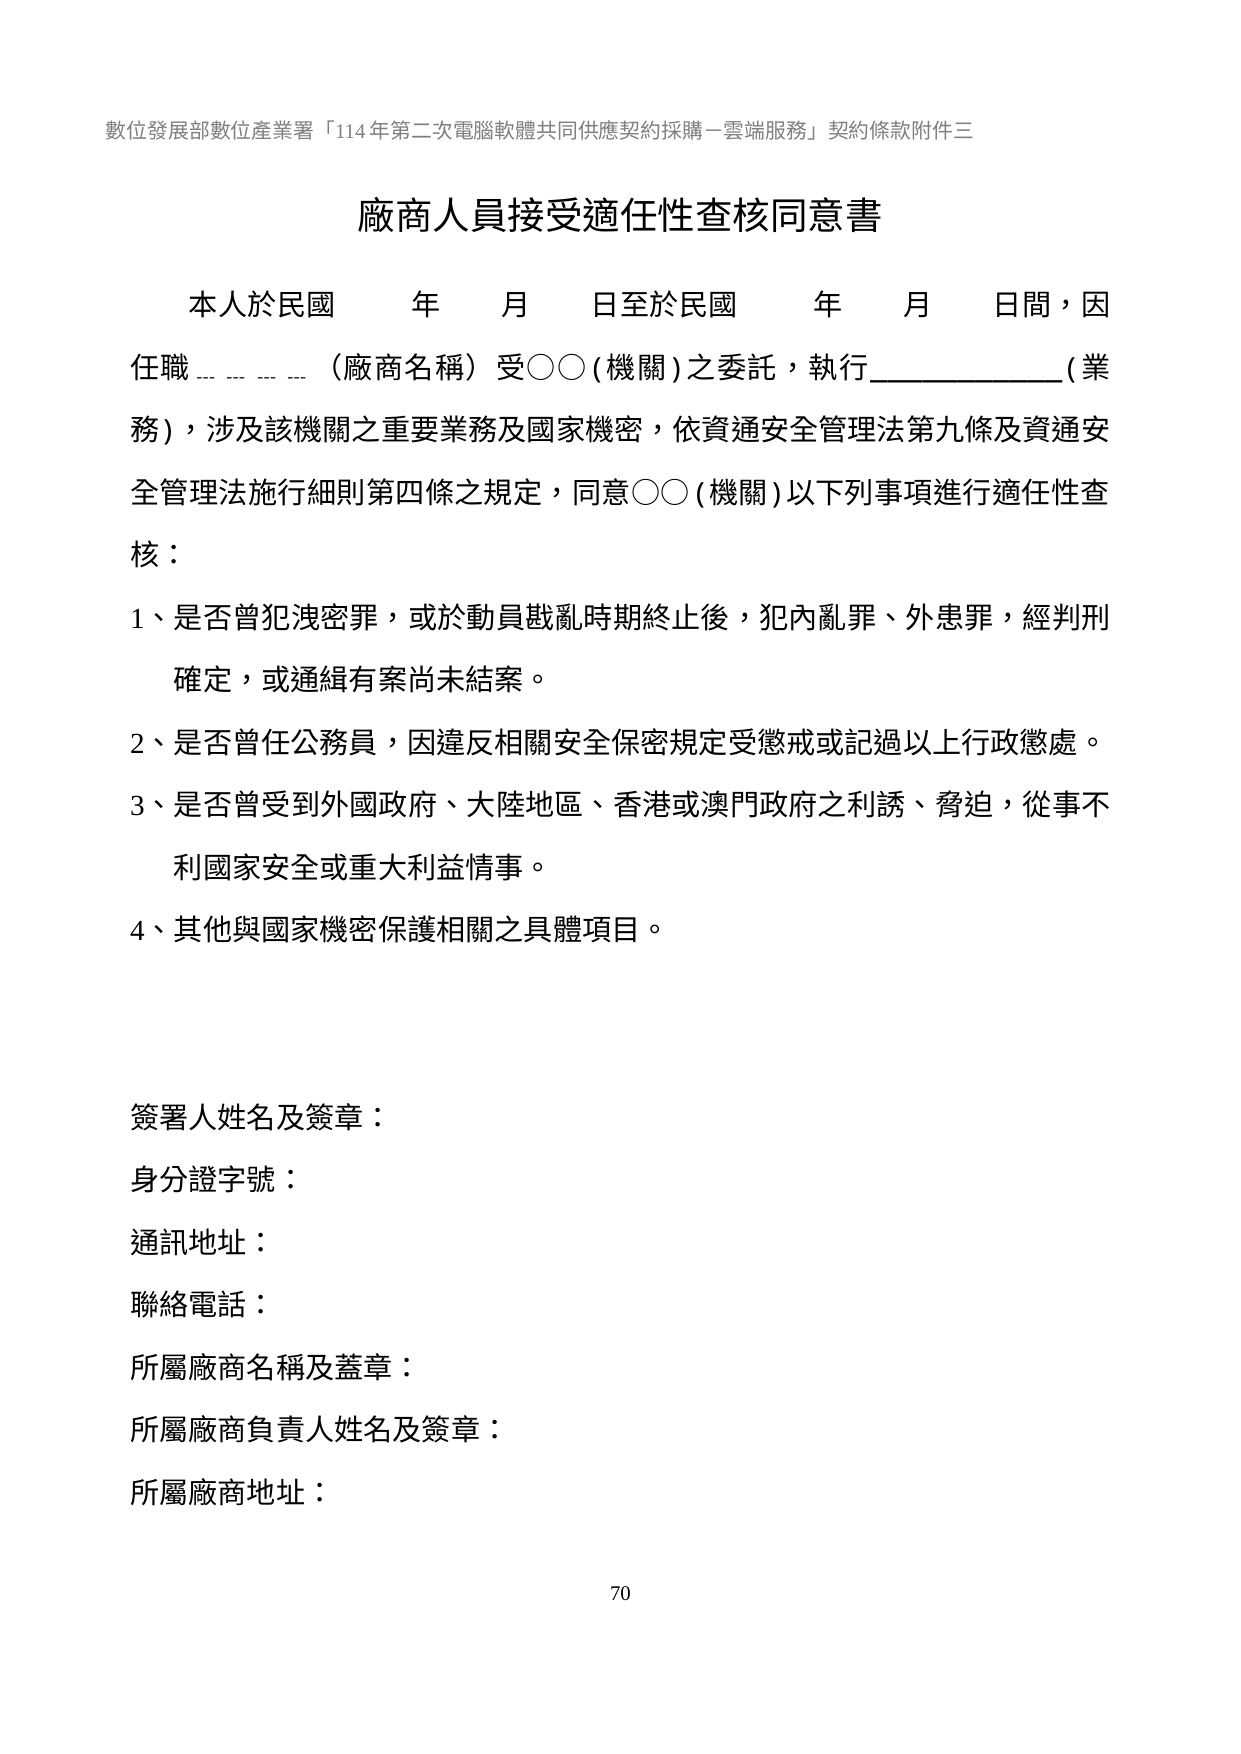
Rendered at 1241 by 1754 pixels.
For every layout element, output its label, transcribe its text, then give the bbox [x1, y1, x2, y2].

text 所屬廠商名稱及蓋章： [130, 1324, 1110, 1386]
text 通訊地址： [130, 1199, 1110, 1261]
text 本人於民國 年 月 日至於民國 年 月 日間，因任職﹍﹍﹍﹍（廠商名稱）受○○(機關)之委託，執行___________(業務)，涉及該機關之重要業務及國家機密，依資通安全管理法第九條及資通安全管理法施行細則第四條之規定，同意○○(機關)以下列事項進行適任性查核： [130, 261, 1110, 574]
text 所屬廠商地址： [130, 1449, 1110, 1511]
text 1、是否曾犯洩密罪，或於動員戡亂時期終止後，犯內亂罪、外患罪，經判刑確定，或通緝有案尚未結案。 [130, 574, 1110, 699]
text 3、是否曾受到外國政府、大陸地區、香港或澳門政府之利誘、脅迫，從事不利國家安全或重大利益情事。 [130, 761, 1110, 886]
text 4、其他與國家機密保護相關之具體項目。 [130, 886, 1110, 949]
text 聯絡電話： [130, 1261, 1110, 1324]
text 廠商人員接受適任性查核同意書 [130, 172, 1110, 234]
text 數位發展部數位產業署「114年第二次電腦軟體共同供應契約採購－雲端服務」契約條款附件三 [106, 105, 995, 146]
text [91, 97, 1010, 161]
text 簽署人姓名及簽章： [130, 1074, 1110, 1136]
text 身分證字號： [130, 1136, 1110, 1199]
text 2、是否曾任公務員，因違反相關安全保密規定受懲戒或記過以上行政懲處。 [130, 699, 1110, 761]
text 所屬廠商負責人姓名及簽章： [130, 1386, 1110, 1449]
